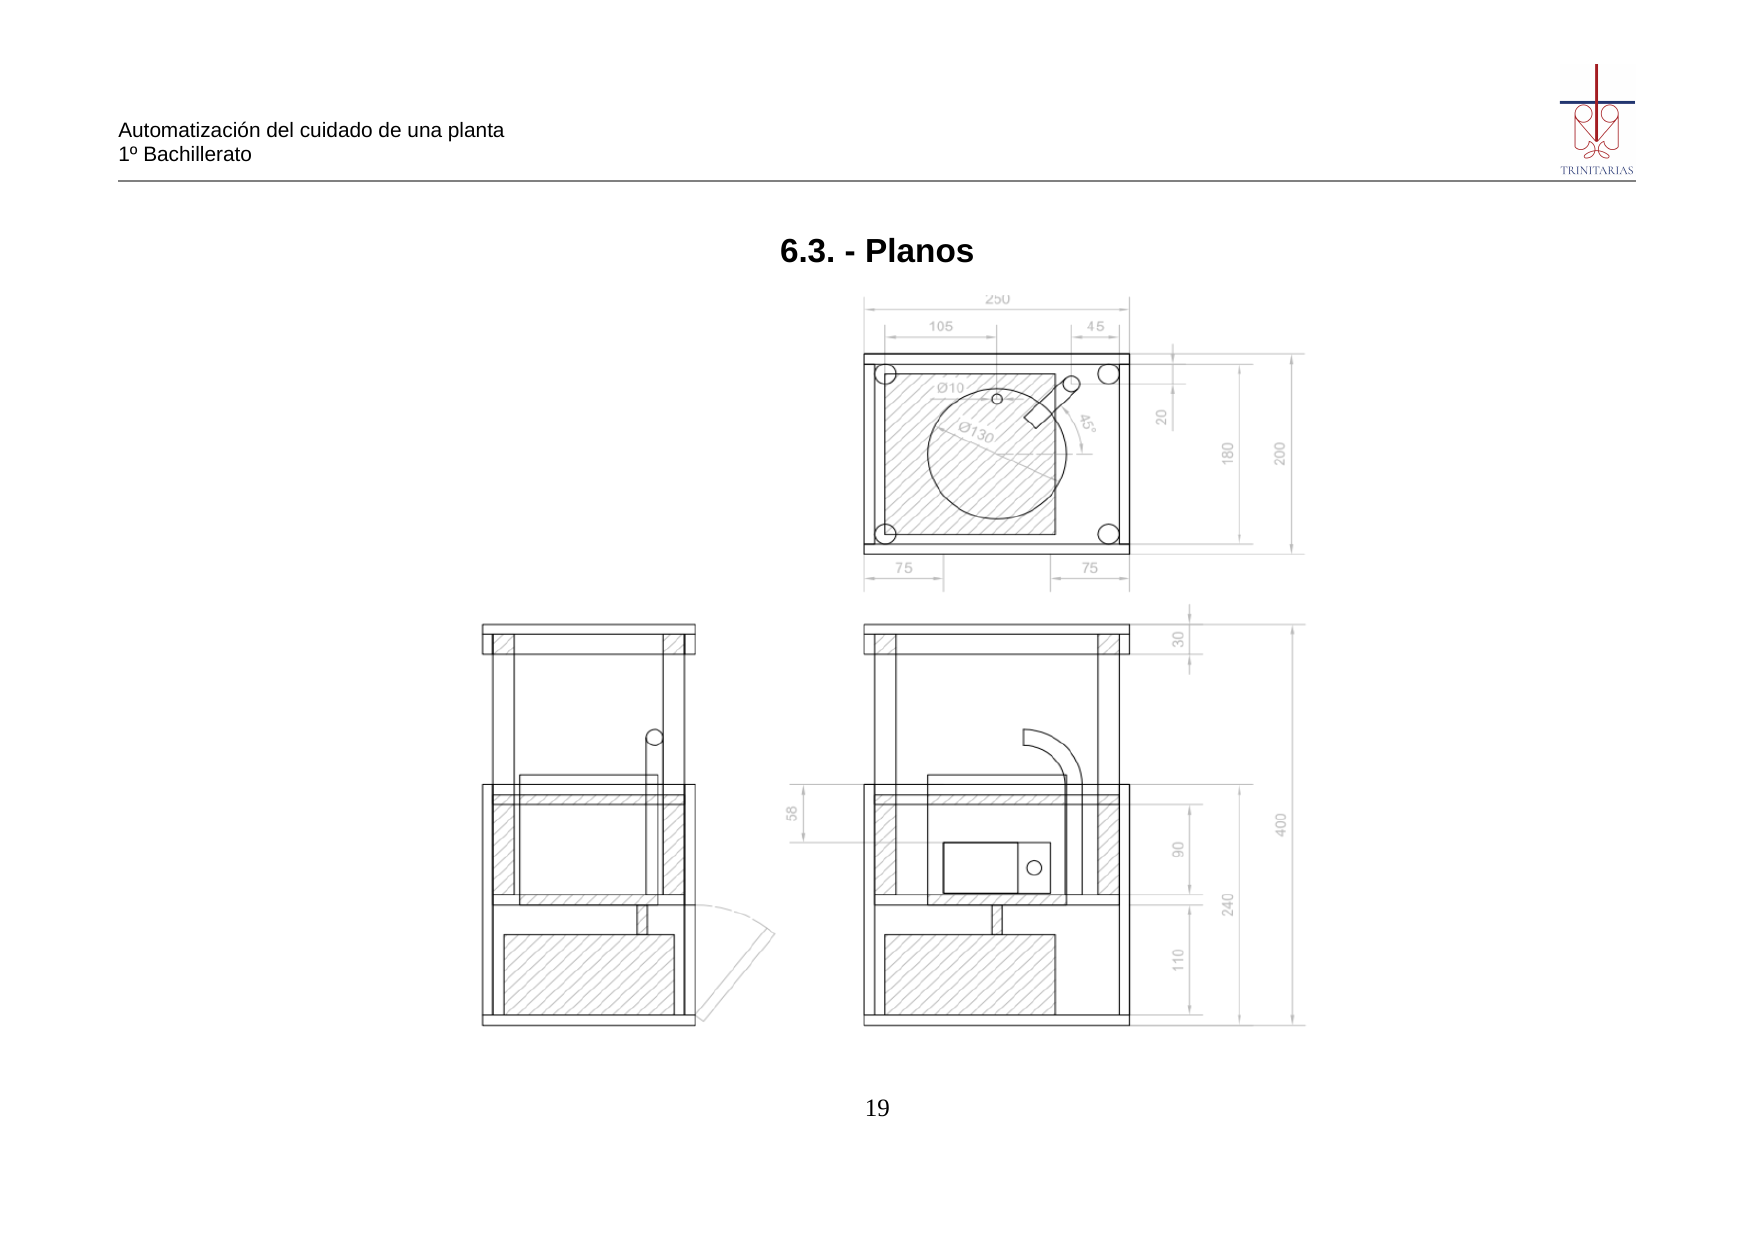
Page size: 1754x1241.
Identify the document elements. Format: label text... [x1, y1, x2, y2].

picture [1559, 64, 1636, 177]
subtitle Planos [118, 231, 1636, 269]
